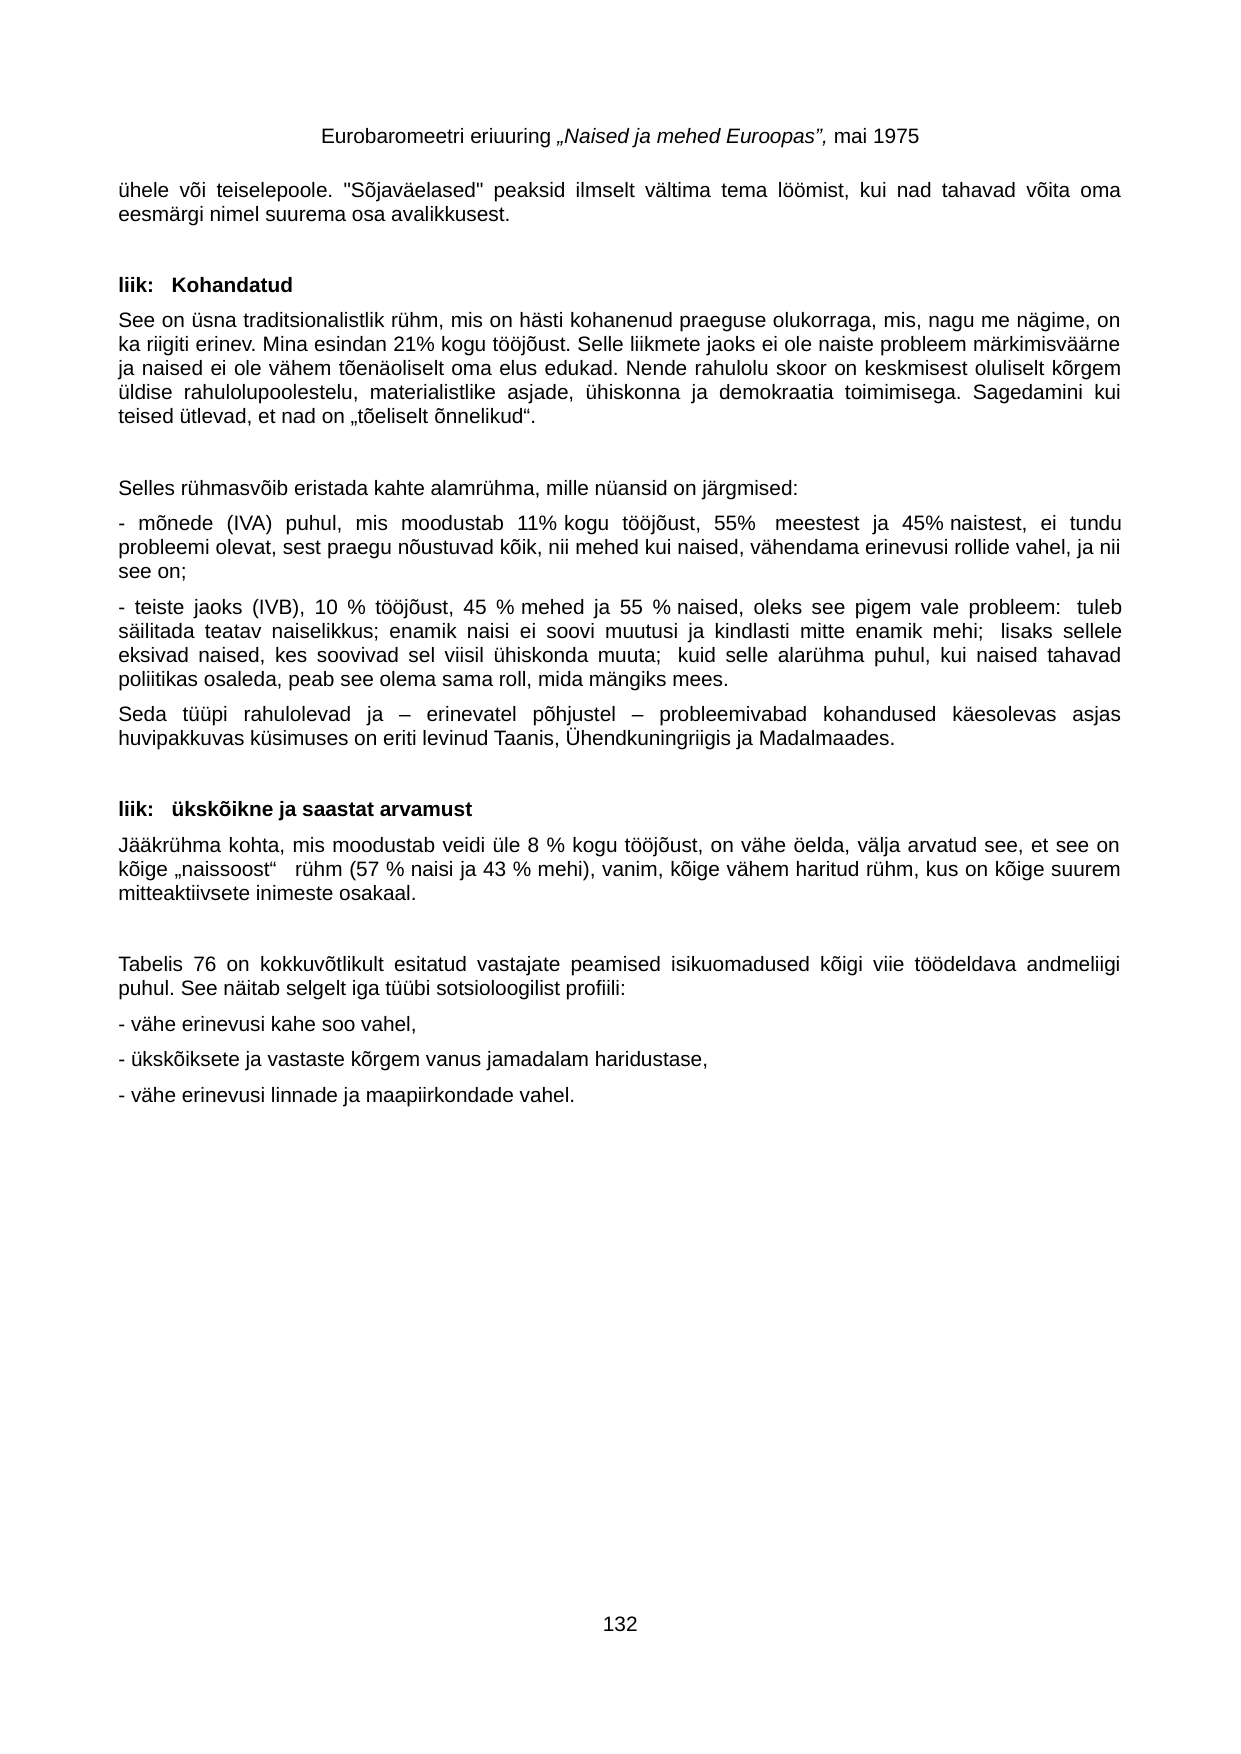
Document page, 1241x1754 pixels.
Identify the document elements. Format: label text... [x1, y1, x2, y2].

text See on üsna traditsionalistlik rühm, mis on hästi kohanenud praeguse olukorraga, mis, nagu me nägime, on ka riigiti erinev. Mina esindan 21% kogu tööjõust. Selle liikmete jaoks ei ole naiste probleem märkimisväärne ja naised ei ole vähem tõenäoliselt oma elus edukad. Nende rahulolu skoor on keskmisest oluliselt kõrgem üldise rahulolupoolestelu, materialistlike asjade, ühiskonna ja demokraatia toimimisega. Sagedamini kui teised ütlevad, et nad on „tõeliselt õnnelikud“. [118, 308, 1122, 428]
text Seda tüüpi rahulolevad ja – erinevatel põhjustel – probleemivabad kohandused käesolevas asjas huvipakkuvas küsimuses on eriti levinud Taanis, Ühendkuningriigis ja Madalmaades. [118, 702, 1122, 750]
text Tabelis 76 on kokkuvõtlikult esitatud vastajate peamised isikuomadused kõigi viie töödeldava andmeliigi puhul. See näitab selgelt iga tüübi sotsioloogilist profiili: [118, 952, 1122, 1000]
text ühele või teiselepoole. "Sõjaväelased" peaksid ilmselt vältima tema löömist, kui nad tahavad võita oma eesmärgi nimel suurema osa avalikkusest. [118, 177, 1122, 225]
text Selles rühmasvõib eristada kahte alamrühma, mille nüansid on järgmised: [118, 475, 1122, 499]
text - teiste jaoks (IVB), 10 % tööjõust, 45 % mehed ja 55 % naised, oleks see pigem vale probleem: tuleb säilitada teatav naiselikkus; enamik naisi ei soovi muutusi ja kindlasti mitte enamik mehi; lisaks sellele eksivad naised, kes soovivad sel viisil ühiskonda muuta; kuid selle alarühma puhul, kui naised tahavad poliitikas osaleda, peab see olema sama roll, mida mängiks mees. [118, 594, 1122, 690]
text - ükskõiksete ja vastaste kõrgem vanus jamadalam haridustase, [118, 1047, 1122, 1071]
text liik: Kohandatud [118, 273, 1122, 297]
text - vähe erinevusi kahe soo vahel, [118, 1012, 1122, 1036]
text liik: ükskõikne ja saastat arvamust [118, 797, 1122, 821]
text - mõnede (IVA) puhul, mis moodustab 11% kogu tööjõust, 55% meestest ja 45% naistest, ei tundu probleemi olevat, sest praegu nõustuvad kõik, nii mehed kui naised, vähendama erinevusi rollide vahel, ja nii see on; [118, 511, 1122, 583]
text - vähe erinevusi linnade ja maapiirkondade vahel. [118, 1083, 1122, 1107]
text Jääkrühma kohta, mis moodustab veidi üle 8 % kogu tööjõust, on vähe öelda, välja arvatud see, et see on kõige „naissoost“ rühm (57 % naisi ja 43 % mehi), vanim, kõige vähem haritud rühm, kus on kõige suurem mitteaktiivsete inimeste osakaal. [118, 833, 1122, 905]
